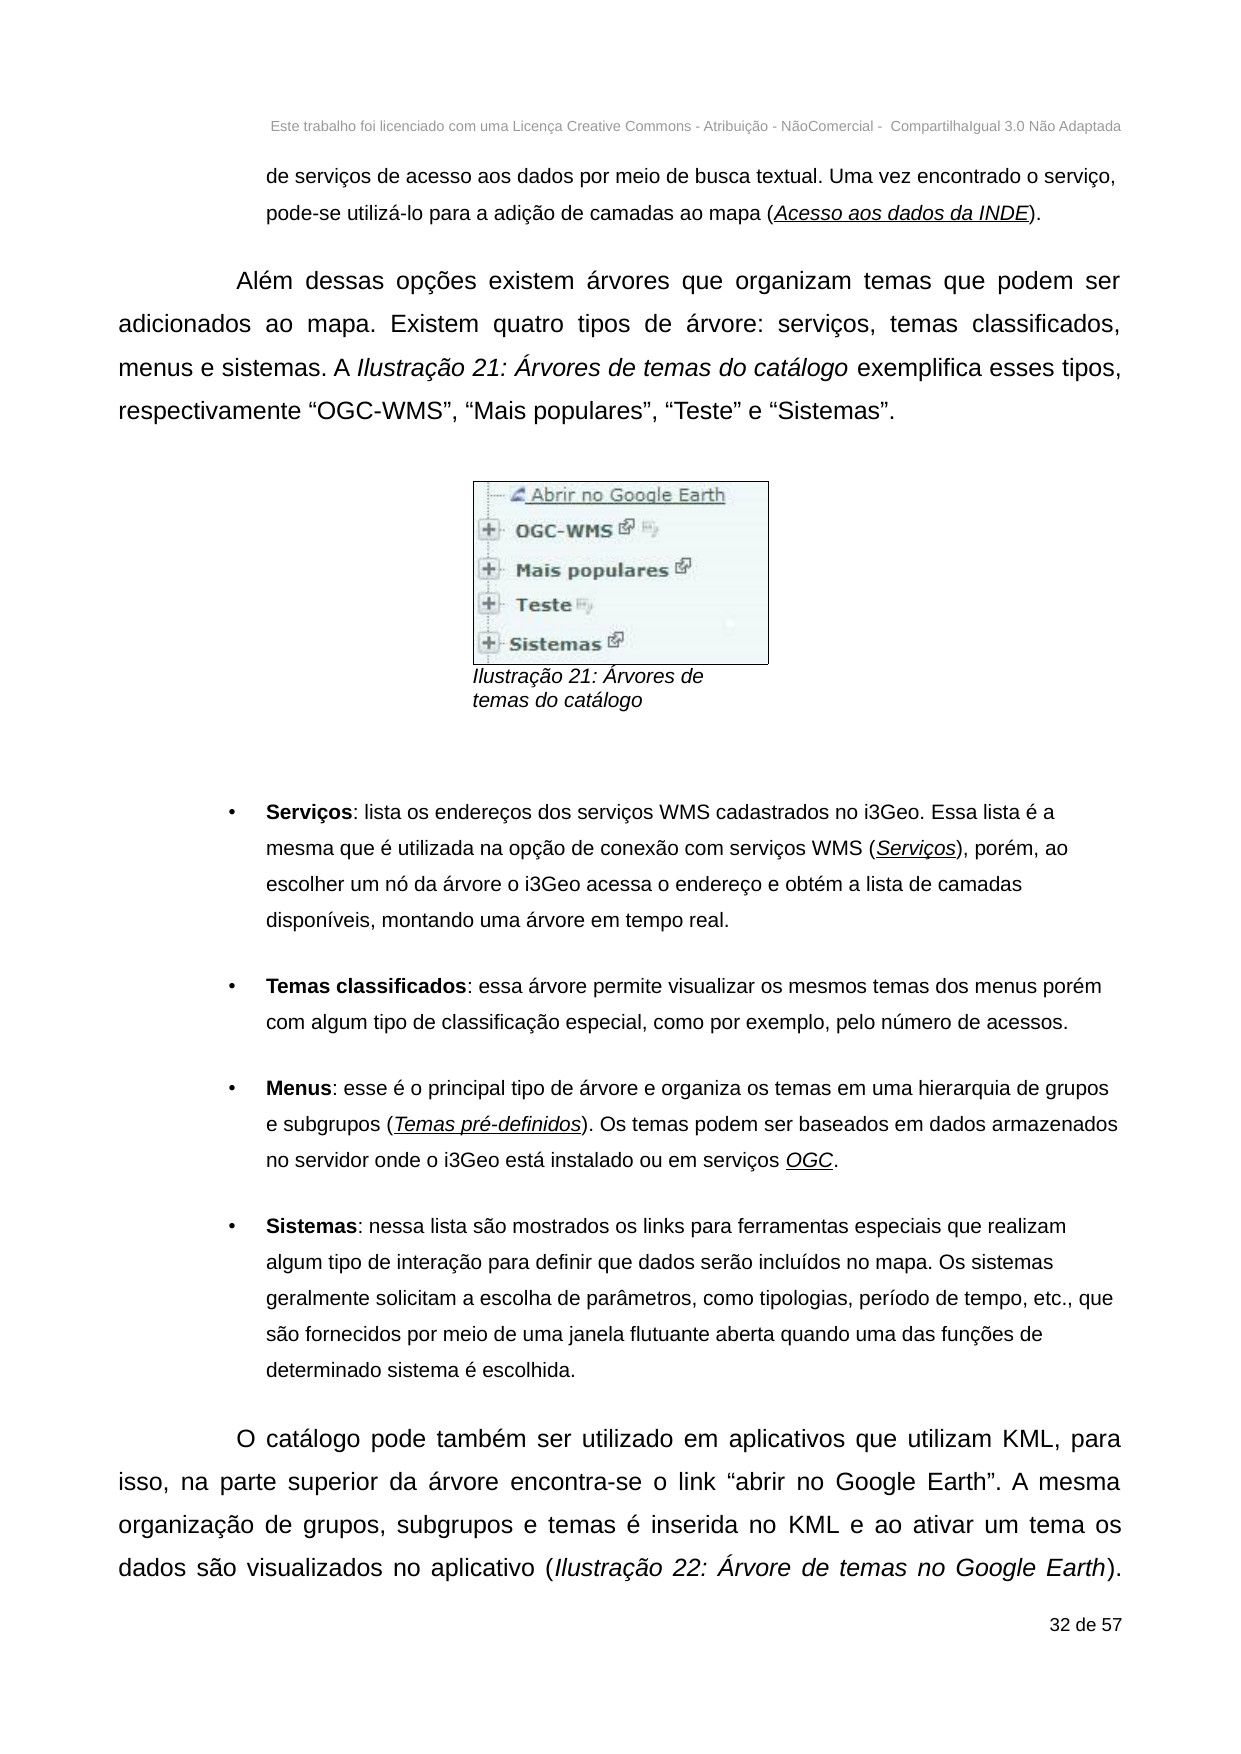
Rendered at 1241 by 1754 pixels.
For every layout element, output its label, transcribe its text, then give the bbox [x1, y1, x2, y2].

list Temas classificados: essa árvore permite visualizar os mesmos temas dos menus porém com algum tipo de classificação especial, como por exemplo, pelo número de acessos. [228, 974, 1122, 1034]
list Serviços: lista os endereços dos serviços WMS cadastrados no i3Geo. Essa lista é a mesma que é utilizada na opção de conexão com serviços WMS (Serviços), porém, ao escolher um nó da árvore o i3Geo acessa o endereço e obtém a lista de camadas disponíveis, montando uma árvore em tempo real. [228, 800, 1122, 932]
text Ilustração 21: Árvores de temas do catálogo [472, 665, 768, 712]
list Menus: esse é o principal tipo de árvore e organiza os temas em uma hierarquia de grupos e subgrupos (Temas pré-definidos). Os temas podem ser baseados em dados armazenados no servidor onde o i3Geo está instalado ou em serviços OGC. [228, 1076, 1122, 1172]
list Sistemas: nessa lista são mostrados os links para ferramentas especiais que realizam algum tipo de interação para definir que dados serão incluídos no mapa. Os sistemas geralmente solicitam a escolha de parâmetros, como tipologias, período de tempo, etc., que são fornecidos por meio de uma janela flutuante aberta quando uma das funções de determinado sistema é escolhida. [228, 1214, 1122, 1382]
list de serviços de acesso aos dados por meio de busca textual. Uma vez encontrado o serviço, pode-se utilizá-lo para a adição de camadas ao mapa (Acesso aos dados da INDE). [228, 164, 1122, 224]
text O catálogo pode também ser utilizado em aplicativos que utilizam KML, para isso, na parte superior da árvore encontra-se o link “abrir no Google Earth”. A mesma organização de grupos, subgrupos e temas é inserida no KML e ao ativar um tema os dados são visualizados no aplicativo (Ilustração 22: Árvore de temas no Google Earth). [118, 1424, 1122, 1582]
text Além dessas opções existem árvores que organizam temas que podem ser adicionados ao mapa. Existem quatro tipos de árvore: serviços, temas classificados, menus e sistemas. A Ilustração 21: Árvores de temas do catálogo exemplifica esses tipos, respectivamente “OGC-WMS”, “Mais populares”, “Teste” e “Sistemas”. [118, 266, 1122, 424]
picture [474, 482, 768, 664]
